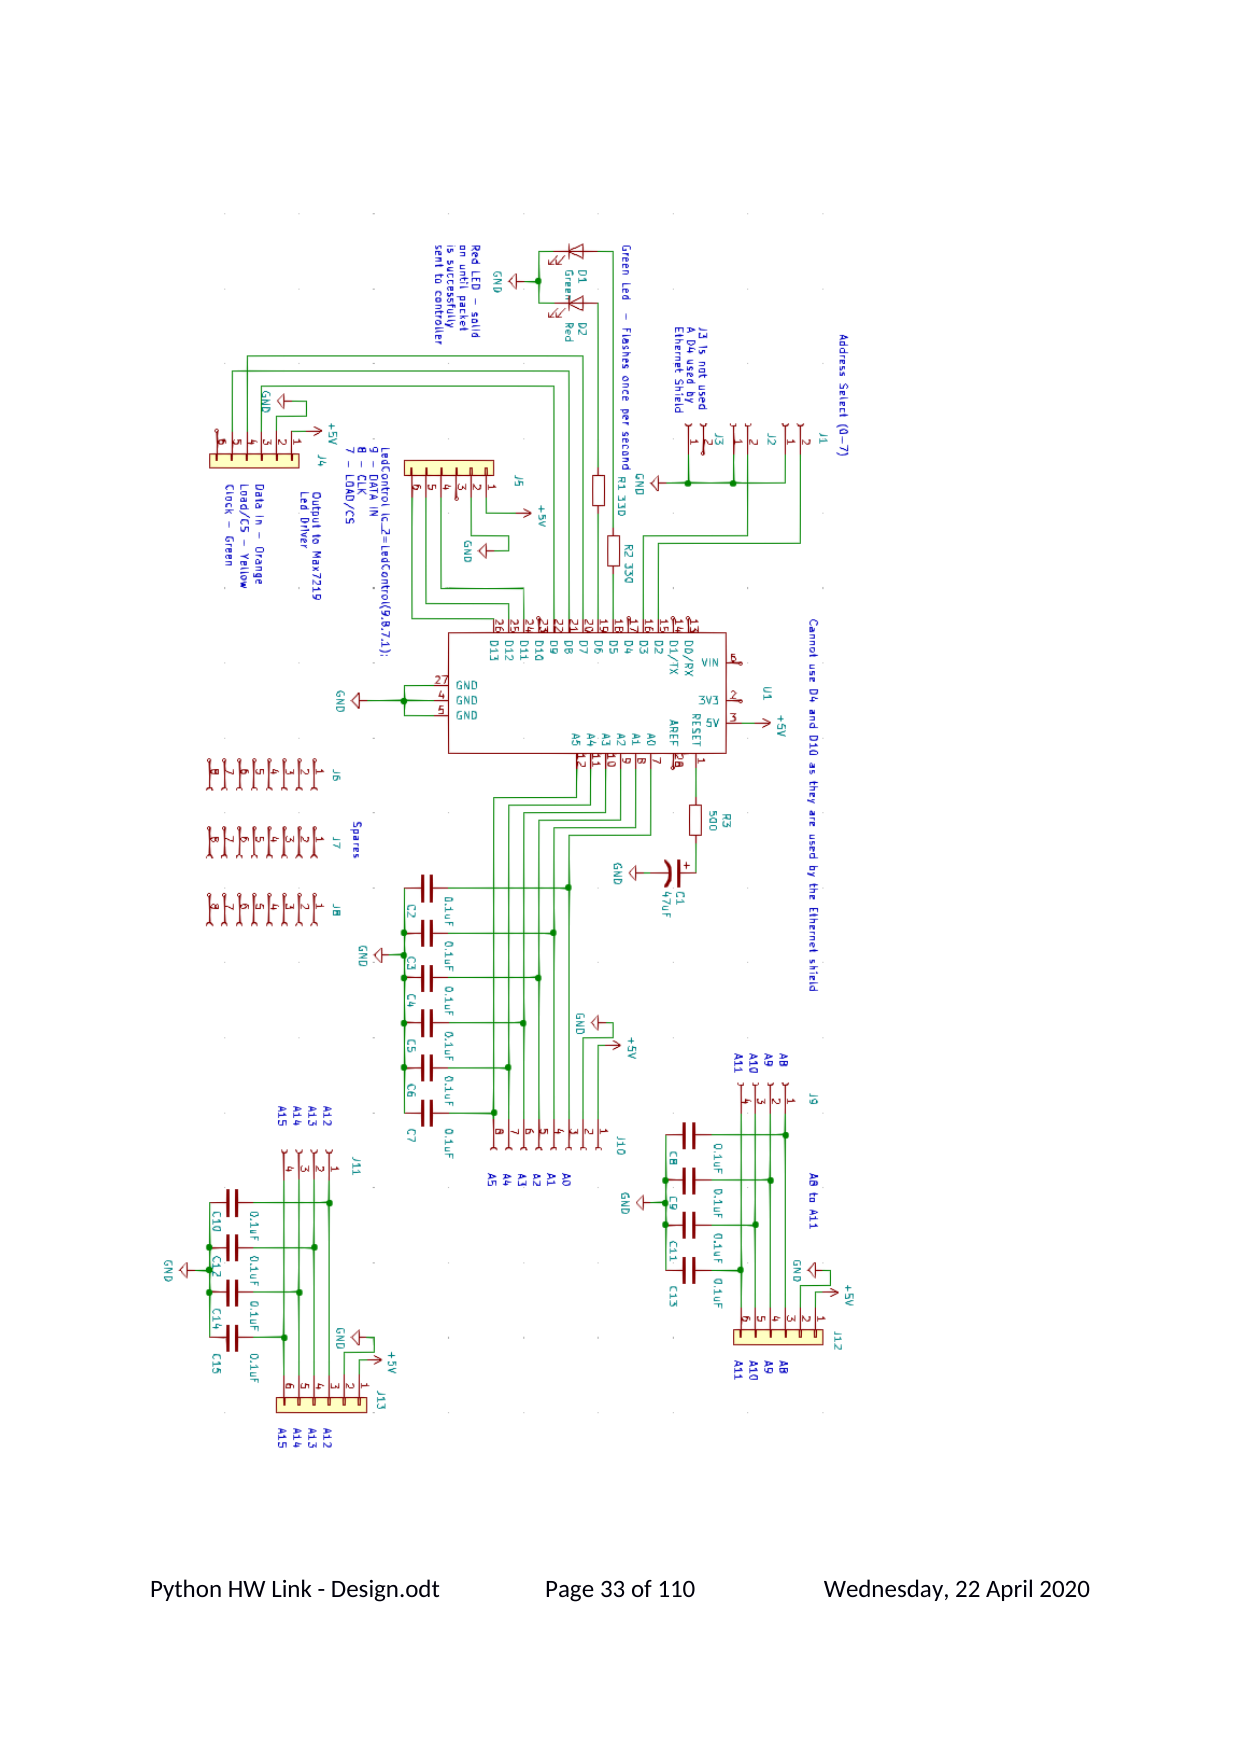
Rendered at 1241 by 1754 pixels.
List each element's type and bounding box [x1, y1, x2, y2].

picture [150, 211, 873, 1466]
